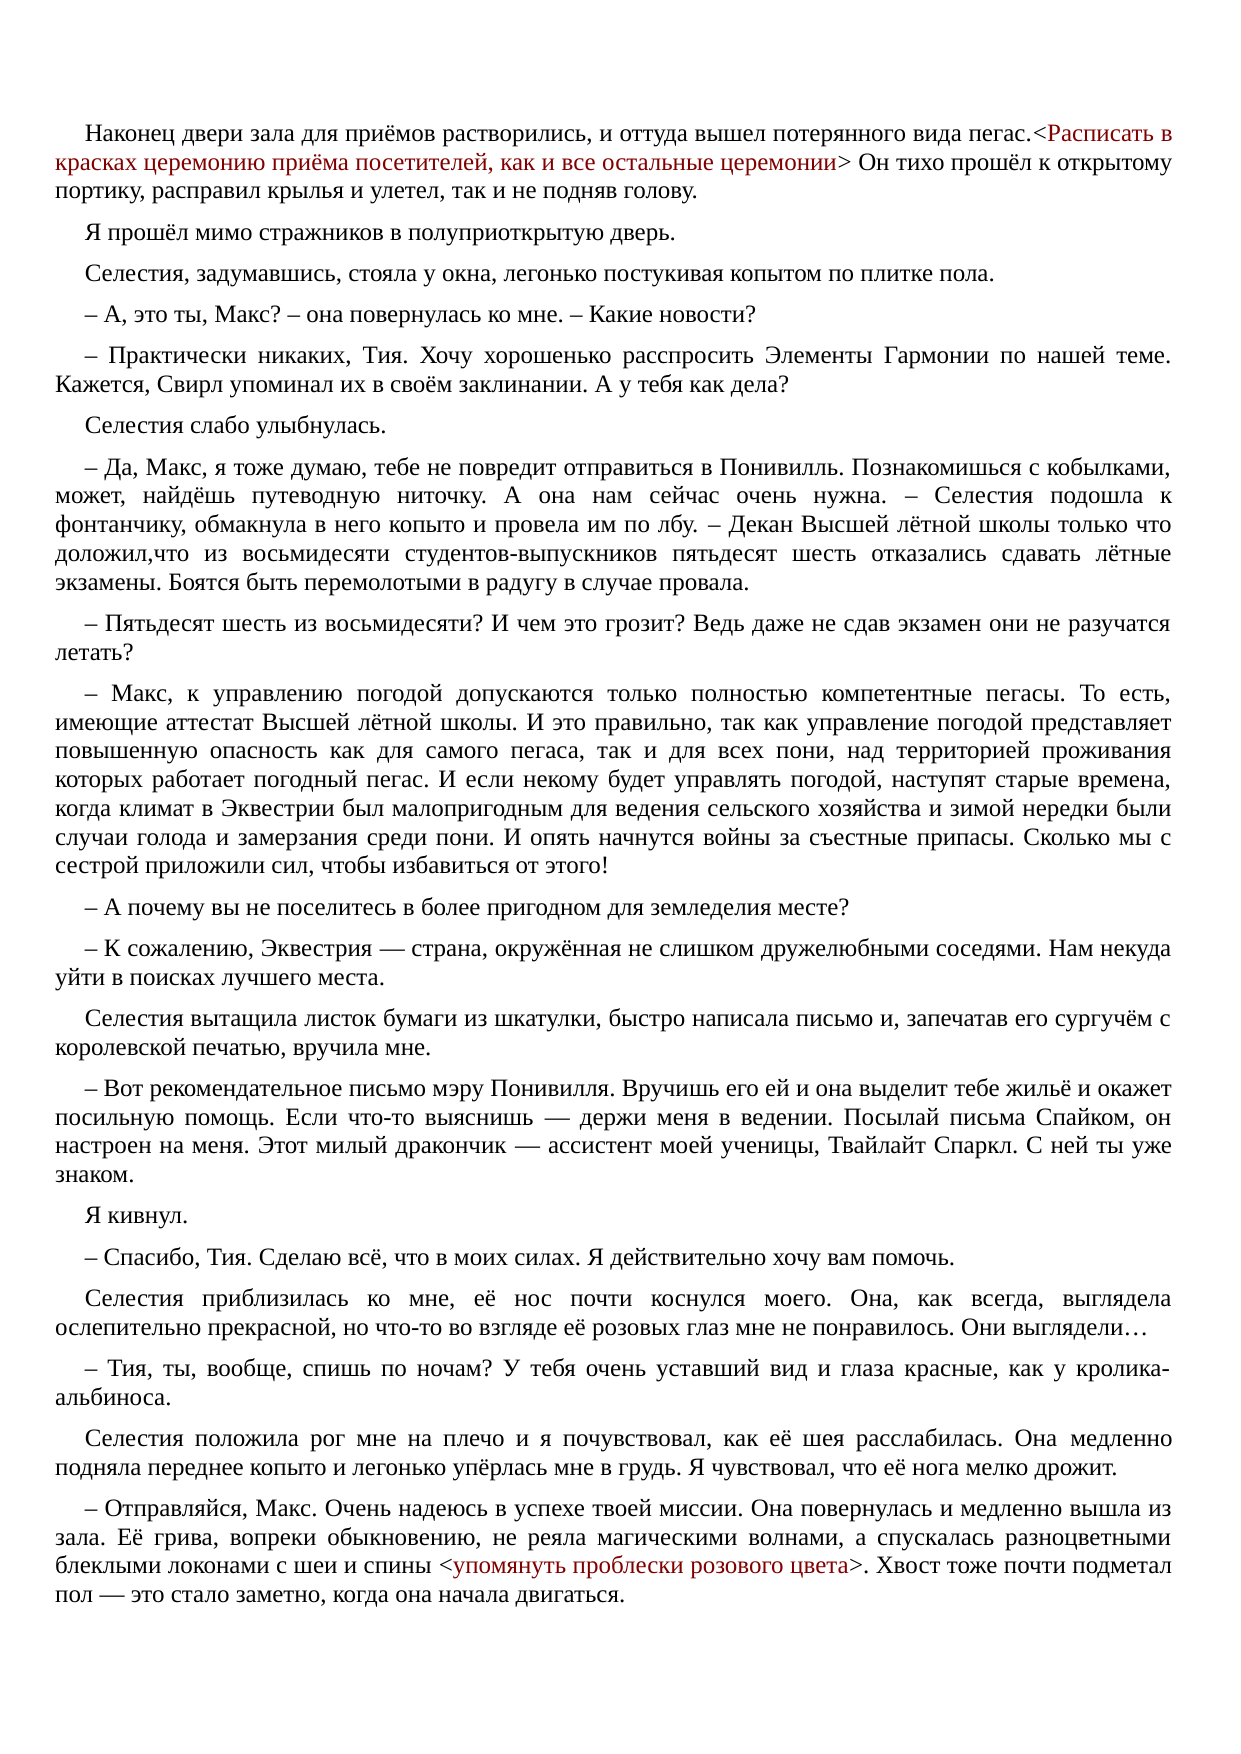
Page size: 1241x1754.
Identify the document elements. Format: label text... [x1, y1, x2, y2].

text – Вот рекомендательное письмо мэру Понивилля. Вручишь его ей и она выделит тебе жильё и окажет посильную помощь. Если что-то выяснишь — держи меня в ведении. Посылай письма Спайком, он настроен на меня. Этот милый дракончик — ассистент моей ученицы, Твайлайт Спаркл. С ней ты уже знаком. [55, 1073, 1172, 1188]
text – Спасибо, Тия. Сделаю всё, что в моих силах. Я действительно хочу вам помочь. [55, 1242, 1172, 1271]
text Селестия вытащила листок бумаги из шкатулки, быстро написала письмо и, запечатав его сургучём с королевской печатью, вручила мне. [55, 1003, 1172, 1061]
text – Макс, к управлению погодой допускаются только полностью компетентные пегасы. То есть, имеющие аттестат Высшей лётной школы. И это правильно, так как управление погодой представляет повышенную опасность как для самого пегаса, так и для всех пони, над территорией проживания которых работает погодный пегас. И если некому будет управлять погодой, наступят старые времена, когда климат в Эквестрии был малопригодным для ведения сельского хозяйства и зимой нередки были случаи голода и замерзания среди пони. И опять начнутся войны за съестные припасы. Сколько мы с сестрой приложили сил, чтобы избавиться от этого! [55, 678, 1172, 879]
text – К сожалению, Эквестрия — страна, окружённая не слишком дружелюбными соседями. Нам некуда уйти в поисках лучшего места. [55, 933, 1172, 991]
text – А почему вы не поселитесь в более пригодном для земледелия месте? [55, 892, 1172, 921]
text Я кивнул. [55, 1201, 1172, 1229]
text – А, это ты, Макс? – она повернулась ко мне. – Какие новости? [55, 299, 1172, 328]
text – Тия, ты, вообще, спишь по ночам? У тебя очень уставший вид и глаза красные, как у кролика-альбиноса. [55, 1353, 1172, 1411]
text Селестия слабо улыбнулась. [55, 411, 1172, 439]
text – Отправляйся, Макс. Очень надеюсь в успехе твоей миссии. Она повернулась и медленно вышла из зала. Её грива, вопреки обыкновению, не реяла магическими волнами, а спускалась разноцветными блеклыми локонами с шеи и спины <упомянуть проблески розового цвета>. Хвост тоже почти подметал пол — это стало заметно, когда она начала двигаться. [55, 1493, 1172, 1608]
text Наконец двери зала для приёмов растворились, и оттуда вышел потерянного вида пегас.<Расписать в красках церемонию приёма посетителей, как и все остальные церемонии> Он тихо прошёл к открытому портику, расправил крылья и улетел, так и не подняв голову. [55, 118, 1172, 204]
text – Да, Макс, я тоже думаю, тебе не повредит отправиться в Понивилль. Познакомишься с кобылками, может, найдёшь путеводную ниточку. А она нам сейчас очень нужна. – Селестия подошла к фонтанчику, обмакнула в него копыто и провела им по лбу. – Декан Высшей лётной школы только что доложил,что из восьмидесяти студентов-выпускников пятьдесят шесть отказались сдавать лётные экзамены. Боятся быть перемолотыми в радугу в случае провала. [55, 452, 1172, 596]
text Селестия, задумавшись, стояла у окна, легонько постукивая копытом по плитке пола. [55, 258, 1172, 287]
text Селестия положила рог мне на плечо и я почувствовал, как её шея расслабилась. Она медленно подняла переднее копыто и легонько упёрлась мне в грудь. Я чувствовал, что её нога мелко дрожит. [55, 1423, 1172, 1481]
text Селестия приблизилась ко мне, её нос почти коснулся моего. Она, как всегда, выглядела ослепительно прекрасной, но что-то во взгляде её розовых глаз мне не понравилось. Они выглядели… [55, 1283, 1172, 1341]
text – Пятьдесят шесть из восьмидесяти? И чем это грозит? Ведь даже не сдав экзамен они не разучатся летать? [55, 608, 1172, 666]
text Я прошёл мимо стражников в полуприоткрытую дверь. [55, 217, 1172, 246]
text – Практически никаких, Тия. Хочу хорошенько расспросить Элементы Гармонии по нашей теме. Кажется, Свирл упоминал их в своём заклинании. А у тебя как дела? [55, 341, 1172, 398]
